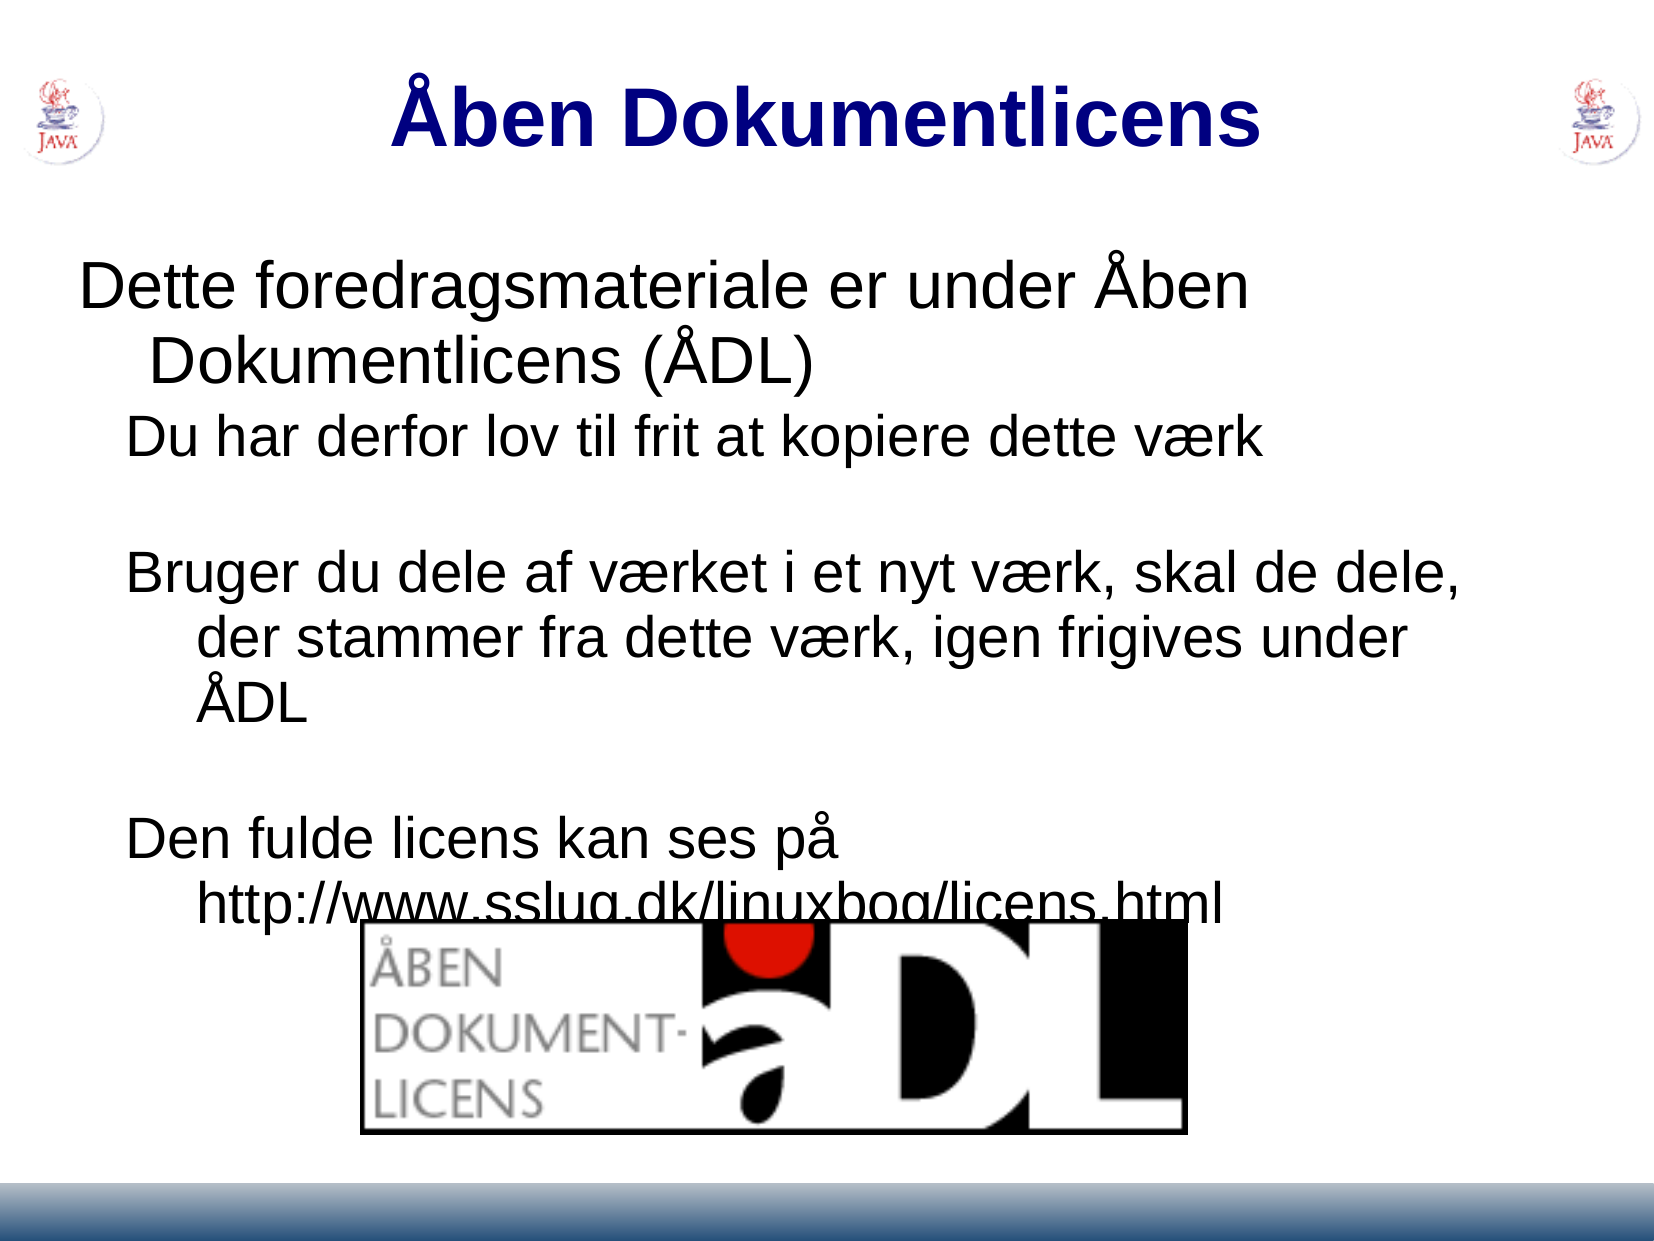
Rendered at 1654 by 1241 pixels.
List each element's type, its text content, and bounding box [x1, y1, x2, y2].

list Dette foredragsmateriale er under Åben Dokumentlicens (ÅDL) Du har derfor lov til frit at kopiere dette værk Bruger du dele af værket i et nyt værk, skal de dele, der stammer fra dette værk, igen frigives under ÅDL Den fulde licens kan ses på http://www.sslug.dk/linuxbog/licens.html [66, 248, 1532, 1148]
picture [1545, 71, 1645, 169]
picture [360, 919, 1188, 1135]
picture [10, 71, 109, 169]
title Åben Dokumentlicens [119, 14, 1534, 222]
